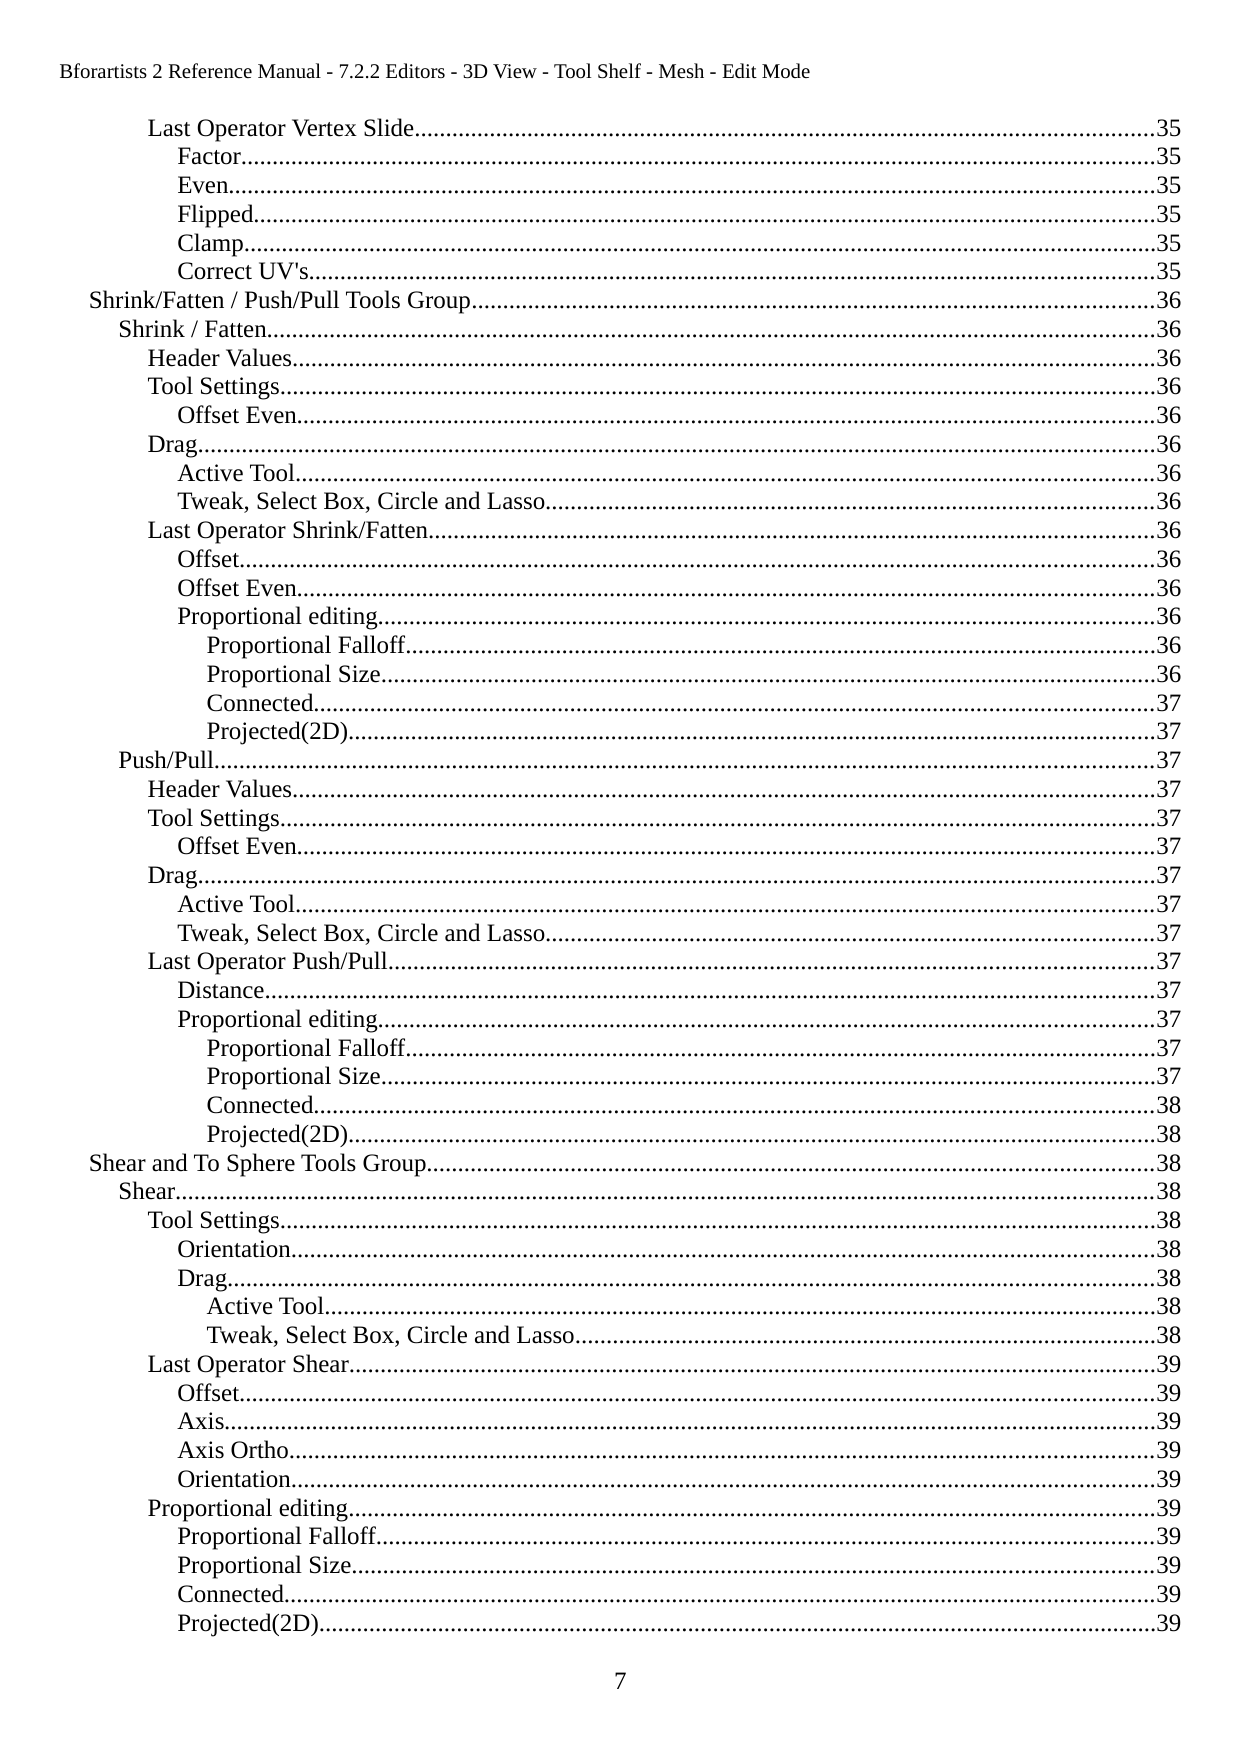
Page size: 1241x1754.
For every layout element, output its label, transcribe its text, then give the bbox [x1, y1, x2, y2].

text Header Values 36 [147, 343, 1181, 371]
text Proportional Size 39 [177, 1550, 1181, 1579]
text Last Operator Push/Pull 37 [147, 946, 1181, 975]
text Offset 39 [177, 1378, 1181, 1406]
text Proportional editing 39 [147, 1493, 1181, 1521]
text Proportional editing 37 [177, 1004, 1181, 1033]
text Shear 38 [118, 1176, 1181, 1205]
text Projected(2D) 37 [206, 716, 1181, 745]
text Even 35 [177, 170, 1181, 199]
text Active Tool 38 [206, 1291, 1181, 1320]
text Offset 36 [177, 544, 1181, 573]
text Proportional Falloff 36 [206, 630, 1181, 659]
text Active Tool 37 [177, 889, 1181, 918]
text Offset Even 36 [177, 573, 1181, 601]
text Clamp 35 [177, 228, 1181, 256]
text Tool Settings 37 [147, 803, 1181, 831]
text Shrink/Fatten / Push/Pull Tools Group 36 [88, 285, 1181, 314]
text Proportional Size 36 [206, 659, 1181, 688]
text Shrink / Fatten 36 [118, 314, 1181, 343]
text Axis 39 [177, 1406, 1181, 1435]
text Last Operator Shrink/Fatten 36 [147, 515, 1181, 544]
text Flipped 35 [177, 199, 1181, 228]
text Tweak, Select Box, Circle and Lasso 36 [177, 486, 1181, 515]
text Factor 35 [177, 141, 1181, 170]
text Last Operator Shear 39 [147, 1349, 1181, 1378]
text Proportional Falloff 39 [177, 1521, 1181, 1550]
text Header Values 37 [147, 774, 1181, 803]
text Shear and To Sphere Tools Group 38 [88, 1148, 1181, 1176]
text Active Tool 36 [177, 458, 1181, 486]
text Connected 37 [206, 688, 1181, 716]
text Drag 37 [147, 860, 1181, 889]
text Tweak, Select Box, Circle and Lasso 37 [177, 918, 1181, 946]
text Proportional Falloff 37 [206, 1033, 1181, 1061]
text Axis Ortho 39 [177, 1435, 1181, 1464]
text Last Operator Vertex Slide 35 [147, 113, 1181, 141]
text Tool Settings 36 [147, 371, 1181, 400]
text Projected(2D) 39 [177, 1608, 1181, 1636]
text Drag 38 [177, 1263, 1181, 1291]
text Distance 37 [177, 975, 1181, 1004]
text Connected 39 [177, 1579, 1181, 1608]
text Orientation 39 [177, 1464, 1181, 1493]
text Tweak, Select Box, Circle and Lasso 38 [206, 1320, 1181, 1349]
text Drag 36 [147, 429, 1181, 458]
text Proportional Size 37 [206, 1061, 1181, 1090]
text Projected(2D) 38 [206, 1119, 1181, 1148]
text Offset Even 36 [177, 400, 1181, 429]
text Offset Even 37 [177, 831, 1181, 860]
text Proportional editing 36 [177, 601, 1181, 630]
text Connected 38 [206, 1090, 1181, 1119]
text Correct UV's 35 [177, 256, 1181, 285]
text Push/Pull 37 [118, 745, 1181, 774]
text Orientation 38 [177, 1234, 1181, 1263]
text Tool Settings 38 [147, 1205, 1181, 1234]
